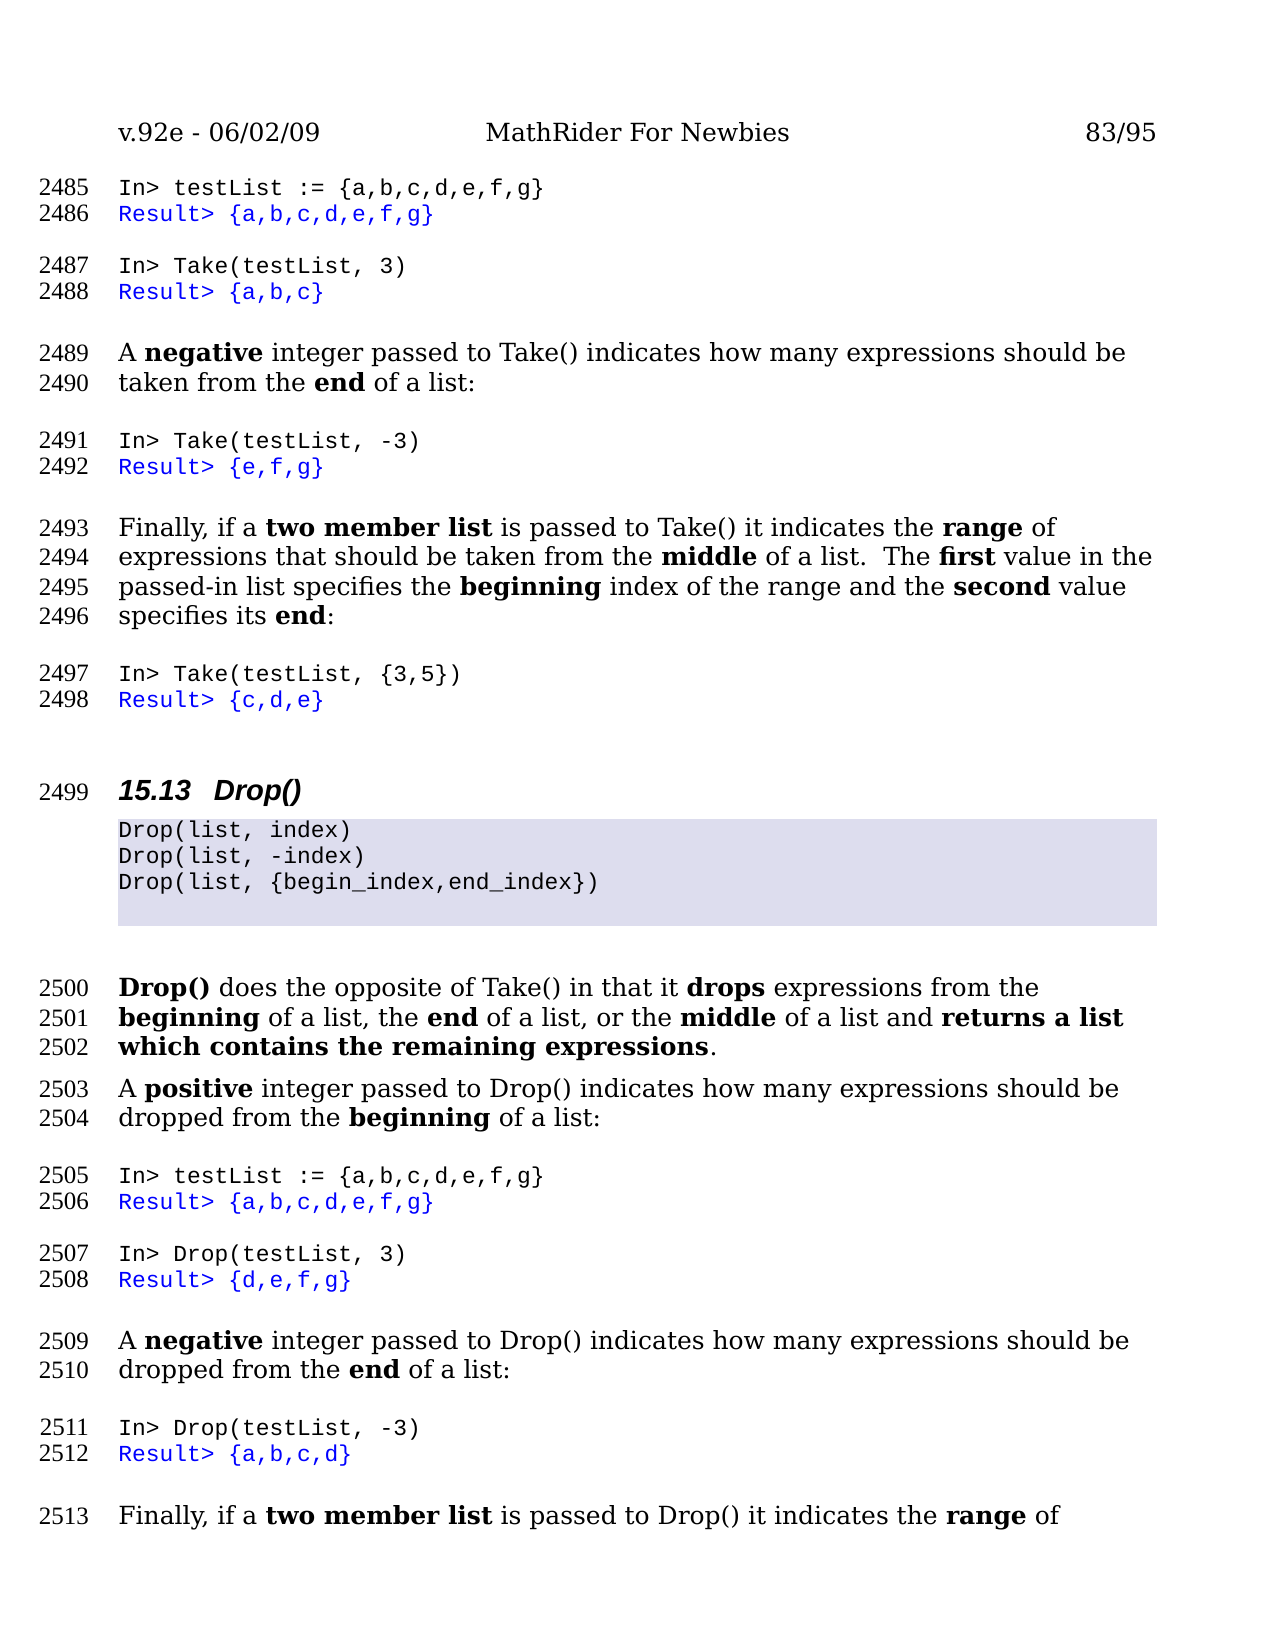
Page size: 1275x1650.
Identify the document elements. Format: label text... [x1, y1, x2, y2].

text Drop() does the opposite of Take() in that it drops expressions from the beginning of a list, the end of a list, or the middle of a list and returns a list which contains the remaining expressions. [118, 973, 1157, 1062]
text In> Take(testList, {3,5}) [118, 662, 1157, 688]
text Result> {d,e,f,g} [118, 1268, 1157, 1294]
text A positive integer passed to Drop() indicates how many expressions should be dropped from the beginning of a list: [118, 1074, 1157, 1132]
text Result> {a,b,c,d} [118, 1443, 1157, 1469]
table_header Drop(list, index) Drop(list, -index) Drop(list, {begin_index,end_index}) [118, 819, 1157, 926]
text A negative integer passed to Take() indicates how many expressions should be taken from the end of a list: [118, 338, 1157, 397]
text Result> {a,b,c} [118, 281, 1157, 306]
text In> Take(testList, 3) [118, 254, 1157, 281]
text Result> {a,b,c,d,e,f,g} [118, 1190, 1157, 1216]
text In> testList := {a,b,c,d,e,f,g} [118, 177, 1157, 203]
text Finally, if a two member list is passed to Drop() it indicates the range of [118, 1501, 1157, 1530]
text In> testList := {a,b,c,d,e,f,g} [118, 1164, 1157, 1190]
text A negative integer passed to Drop() indicates how many expressions should be dropped from the end of a list: [118, 1326, 1157, 1385]
subtitle Drop() [118, 773, 1157, 807]
text In> Drop(testList, 3) [118, 1242, 1157, 1268]
text In> Take(testList, -3) [118, 429, 1157, 455]
text Finally, if a two member list is passed to Take() it indicates the range of expressions that should be taken from the middle of a list. The first value in the passed-in list specifies the beginning index of the range and the second value specifies its end: [118, 513, 1157, 631]
text Result> {e,f,g} [118, 455, 1157, 481]
text Result> {a,b,c,d,e,f,g} [118, 203, 1157, 229]
text Result> {c,d,e} [118, 688, 1157, 714]
text In> Drop(testList, -3) [118, 1417, 1157, 1443]
